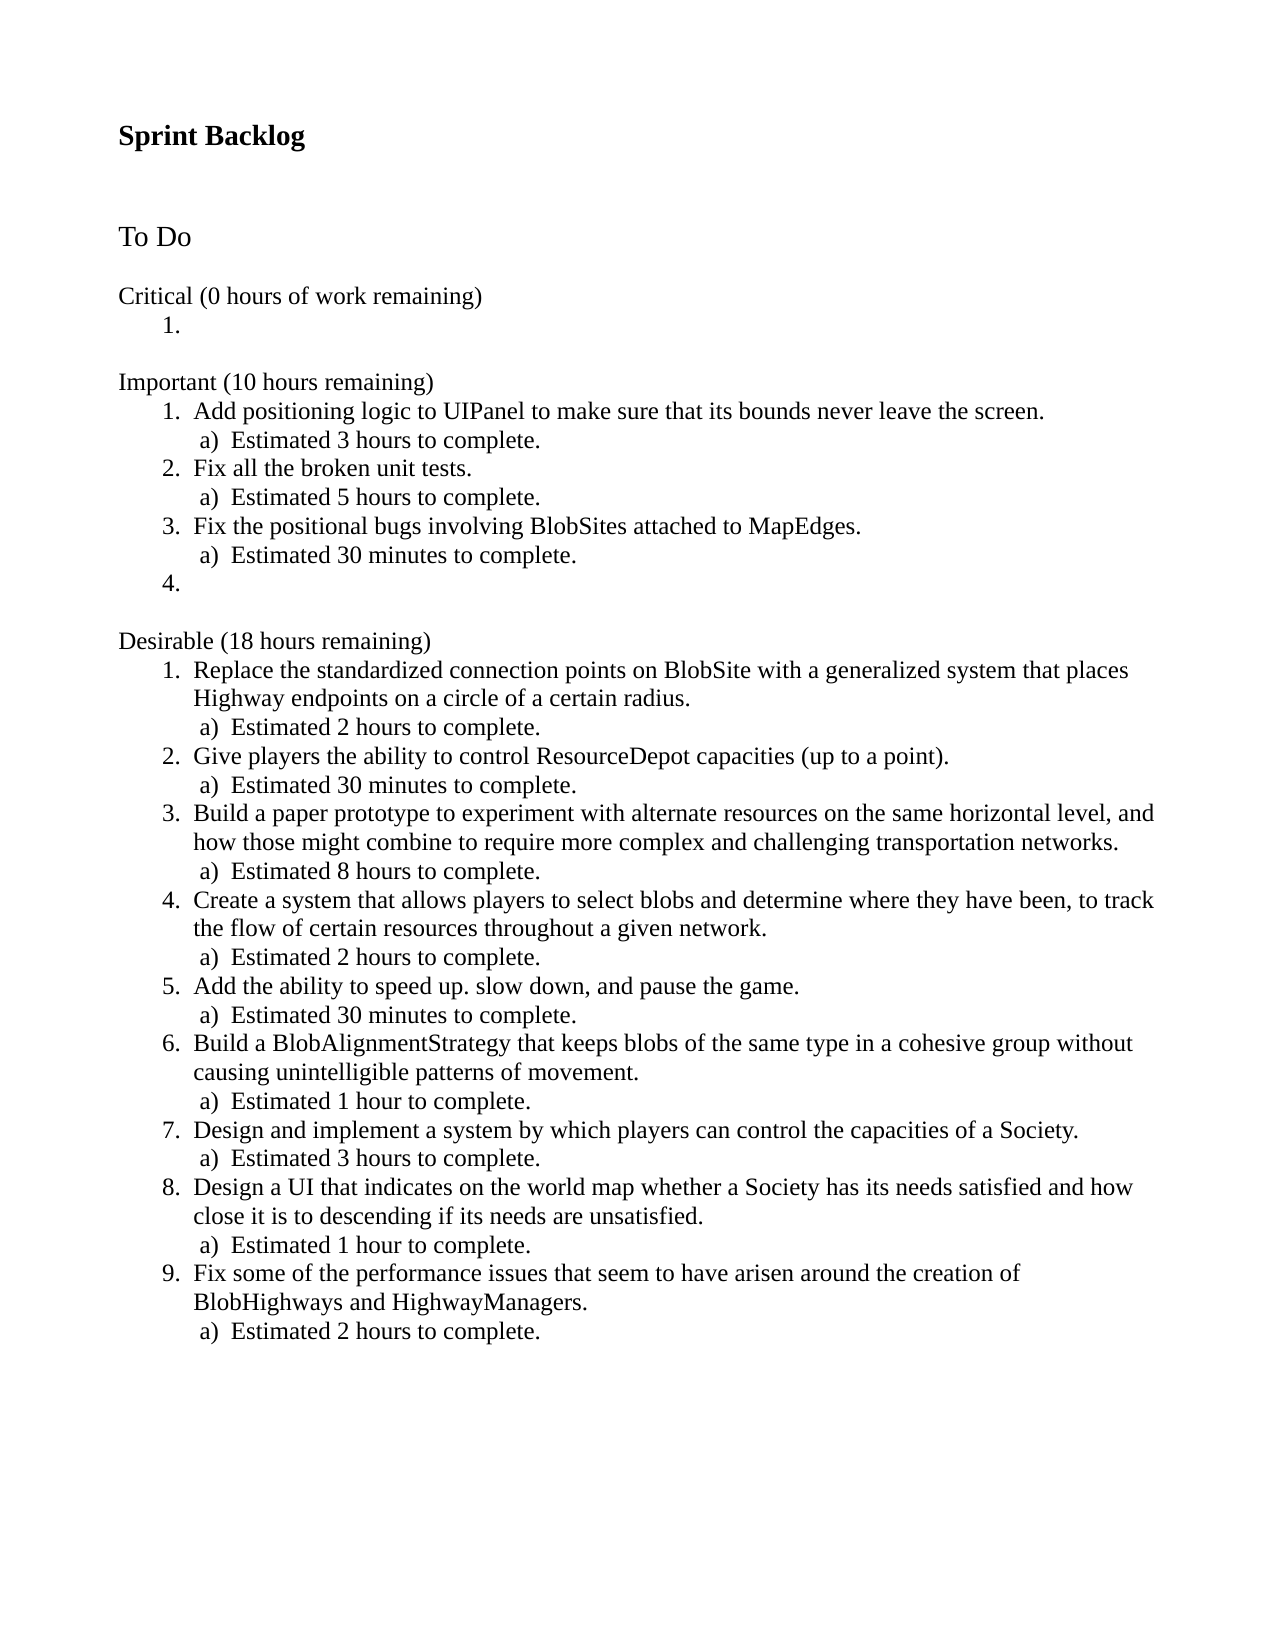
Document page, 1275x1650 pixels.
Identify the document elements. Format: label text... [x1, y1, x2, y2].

list Estimated 8 hours to complete. [193, 856, 1157, 885]
list Estimated 30 minutes to complete. [193, 1000, 1157, 1028]
list Estimated 1 hour to complete. [193, 1230, 1157, 1258]
list Estimated 1 hour to complete. [193, 1086, 1157, 1115]
list Add positioning logic to UIPanel to make sure that its bounds never leave the screen. [156, 396, 1157, 425]
list Fix some of the performance issues that seem to have arisen around the creation of BlobHighways and HighwayManagers. [156, 1258, 1157, 1316]
list Estimated 30 minutes to complete. [193, 540, 1157, 568]
text Desirable (18 hours remaining) [118, 626, 1157, 655]
list Estimated 2 hours to complete. [193, 712, 1157, 741]
list Build a paper prototype to experiment with alternate resources on the same horizontal level, and how those might combine to require more complex and challenging transportation networks. [156, 798, 1157, 856]
list Estimated 3 hours to complete. [193, 425, 1157, 453]
list Estimated 2 hours to complete. [193, 942, 1157, 971]
text Important (10 hours remaining) [118, 367, 1157, 396]
list Fix the positional bugs involving BlobSites attached to MapEdges. [156, 511, 1157, 540]
list Estimated 2 hours to complete. [193, 1316, 1157, 1345]
list Replace the standardized connection points on BlobSite with a generalized system that places Highway endpoints on a circle of a certain radius. [156, 655, 1157, 712]
list Build a BlobAlignmentStrategy that keeps blobs of the same type in a cohesive group without causing unintelligible patterns of movement. [156, 1028, 1157, 1086]
list Estimated 5 hours to complete. [193, 482, 1157, 511]
text Critical (0 hours of work remaining) [118, 281, 1157, 310]
list Design and implement a system by which players can control the capacities of a Society. [156, 1115, 1157, 1143]
text Sprint Backlog [118, 118, 1157, 152]
list Create a system that allows players to select blobs and determine where they have been, to track the flow of certain resources throughout a given network. [156, 885, 1157, 942]
list Estimated 30 minutes to complete. [193, 770, 1157, 798]
list Design a UI that indicates on the world map whether a Society has its needs satisfied and how close it is to descending if its needs are unsatisfied. [156, 1172, 1157, 1230]
text To Do [118, 219, 1157, 252]
list Add the ability to speed up. slow down, and pause the game. [156, 971, 1157, 1000]
list Fix all the broken unit tests. [156, 453, 1157, 482]
list Estimated 3 hours to complete. [193, 1143, 1157, 1172]
list Give players the ability to control ResourceDepot capacities (up to a point). [156, 741, 1157, 770]
